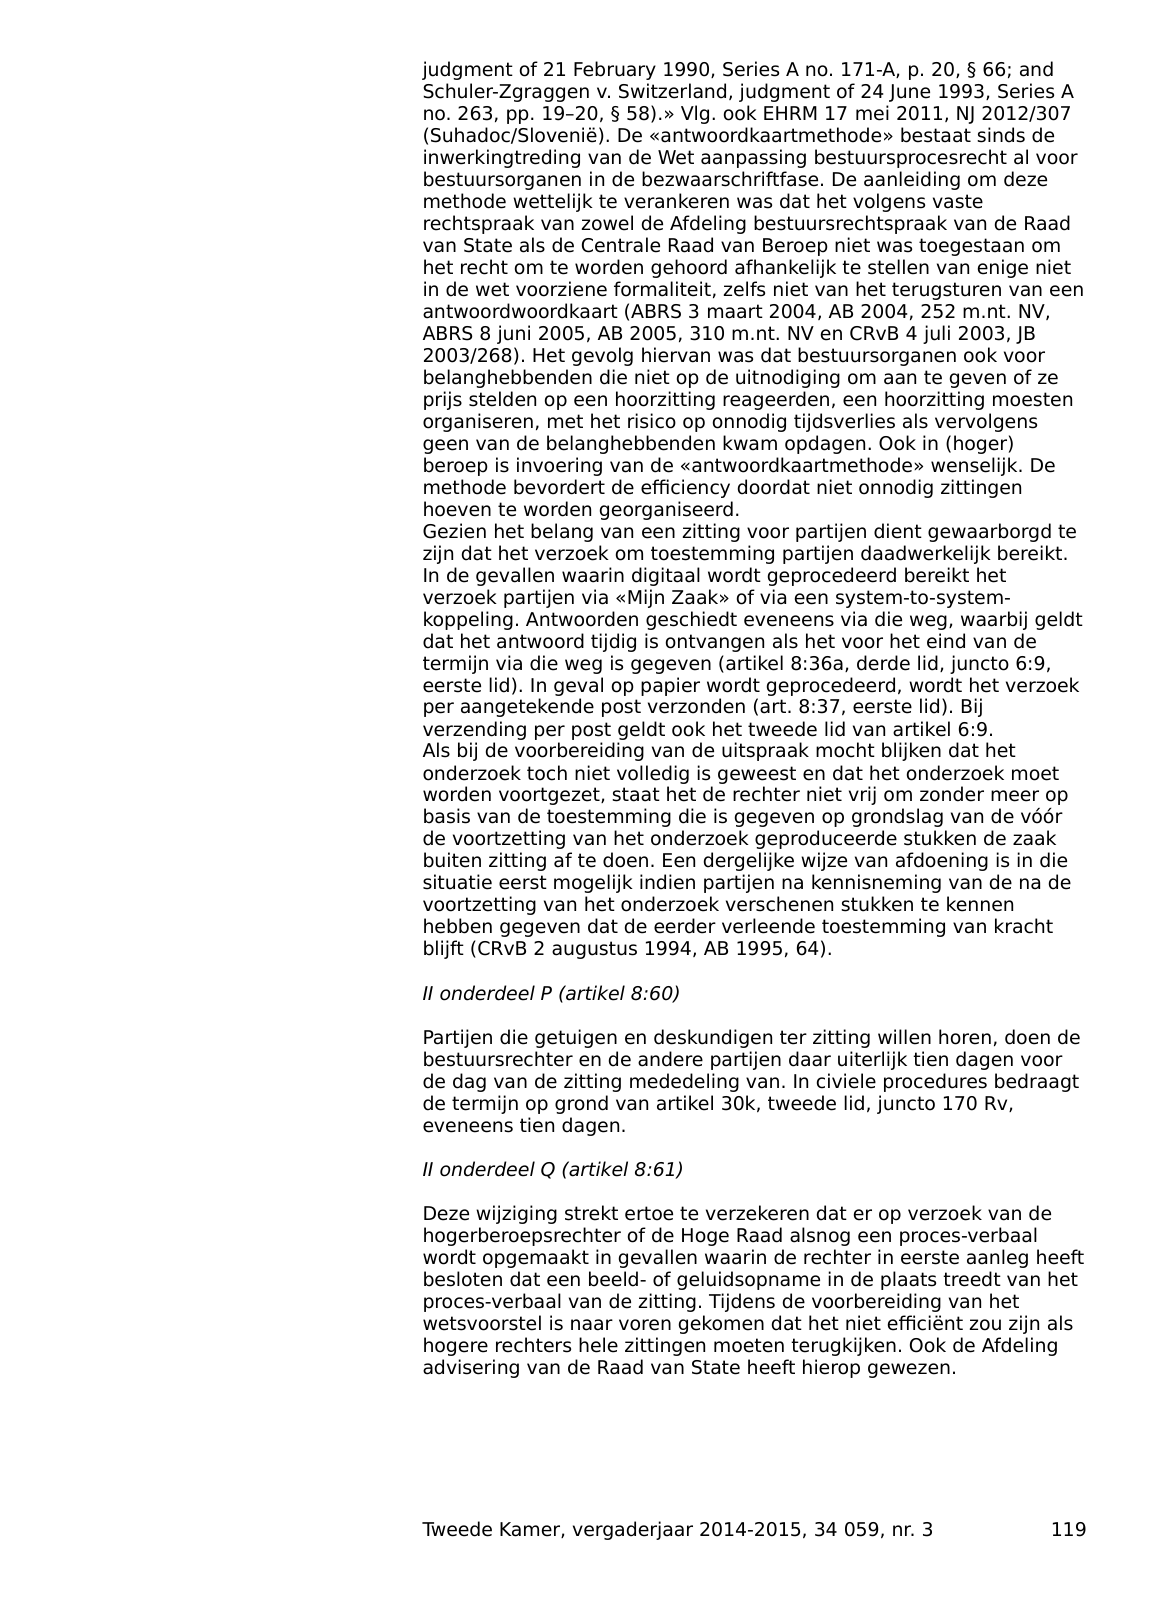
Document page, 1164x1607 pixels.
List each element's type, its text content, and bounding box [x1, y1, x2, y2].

text Gezien het belang van een zitting voor partijen dient gewaarborgd te zijn dat het verzoek om toestemming partijen daadwerkelijk bereikt. In de gevallen waarin digitaal wordt geprocedeerd bereikt het verzoek partijen via «Mijn Zaak» of via een system-to-system-koppeling. Antwoorden geschiedt eveneens via die weg, waarbij geldt dat het antwoord tijdig is ontvangen als het voor het eind van de termijn via die weg is gegeven (artikel 8:36a, derde lid, juncto 6:9, eerste lid). In geval op papier wordt geprocedeerd, wordt het verzoek per aangetekende post verzonden (art. 8:37, eerste lid). Bij verzending per post geldt ook het tweede lid van artikel 6:9. [422, 521, 1087, 740]
subtitle II onderdeel P (artikel 8:60) [422, 982, 1087, 1004]
text Deze wijziging strekt ertoe te verzekeren dat er op verzoek van de hogerberoepsrechter of de Hoge Raad alsnog een proces-verbaal wordt opgemaakt in gevallen waarin de rechter in eerste aanleg heeft besloten dat een beeld- of geluidsopname in de plaats treedt van het proces-verbaal van de zitting. Tijdens de voorbereiding van het wetsvoorstel is naar voren gekomen dat het niet efficiënt zou zijn als hogere rechters hele zittingen moeten terugkijken. Ook de Afdeling advisering van de Raad van State heeft hierop gewezen. [422, 1203, 1087, 1379]
text judgment of 21 February 1990, Series A no. 171-A, p. 20, § 66; and Schuler-Zgraggen v. Switzerland, judgment of 24 June 1993, Series A no. 263, pp. 19–20, § 58).» Vlg. ook EHRM 17 mei 2011, NJ 2012/307 (Suhadoc/Slovenië). De «antwoordkaartmethode» bestaat sinds de inwerkingtreding van de Wet aanpassing bestuursprocesrecht al voor bestuursorganen in de bezwaarschriftfase. De aanleiding om deze methode wettelijk te verankeren was dat het volgens vaste rechtspraak van zowel de Afdeling bestuursrechtspraak van de Raad van State als de Centrale Raad van Beroep niet was toegestaan om het recht om te worden gehoord afhankelijk te stellen van enige niet in de wet voorziene formaliteit, zelfs niet van het terugsturen van een antwoordwoordkaart (ABRS 3 maart 2004, AB 2004, 252 m.nt. NV, ABRS 8 juni 2005, AB 2005, 310 m.nt. NV en CRvB 4 juli 2003, JB 2003/268). Het gevolg hiervan was dat bestuursorganen ook voor belanghebbenden die niet op de uitnodiging om aan te geven of ze prijs stelden op een hoorzitting reageerden, een hoorzitting moesten organiseren, met het risico op onnodig tijdsverlies als vervolgens geen van de belanghebbenden kwam opdagen. Ook in (hoger) beroep is invoering van de «antwoordkaartmethode» wenselijk. De methode bevordert de efficiency doordat niet onnodig zittingen hoeven te worden georganiseerd. [422, 59, 1087, 521]
subtitle II onderdeel Q (artikel 8:61) [422, 1159, 1087, 1181]
text Als bij de voorbereiding van de uitspraak mocht blijken dat het onderzoek toch niet volledig is geweest en dat het onderzoek moet worden voortgezet, staat het de rechter niet vrij om zonder meer op basis van de toestemming die is gegeven op grondslag van de vóór de voortzetting van het onderzoek geproduceerde stukken de zaak buiten zitting af te doen. Een dergelijke wijze van afdoening is in die situatie eerst mogelijk indien partijen na kennisneming van de na de voortzetting van het onderzoek verschenen stukken te kennen hebben gegeven dat de eerder verleende toestemming van kracht blijft (CRvB 2 augustus 1994, AB 1995, 64). [422, 740, 1087, 960]
text Partijen die getuigen en deskundigen ter zitting willen horen, doen de bestuursrechter en de andere partijen daar uiterlijk tien dagen voor de dag van de zitting mededeling van. In civiele procedures bedraagt de termijn op grond van artikel 30k, tweede lid, juncto 170 Rv, eveneens tien dagen. [422, 1027, 1087, 1136]
